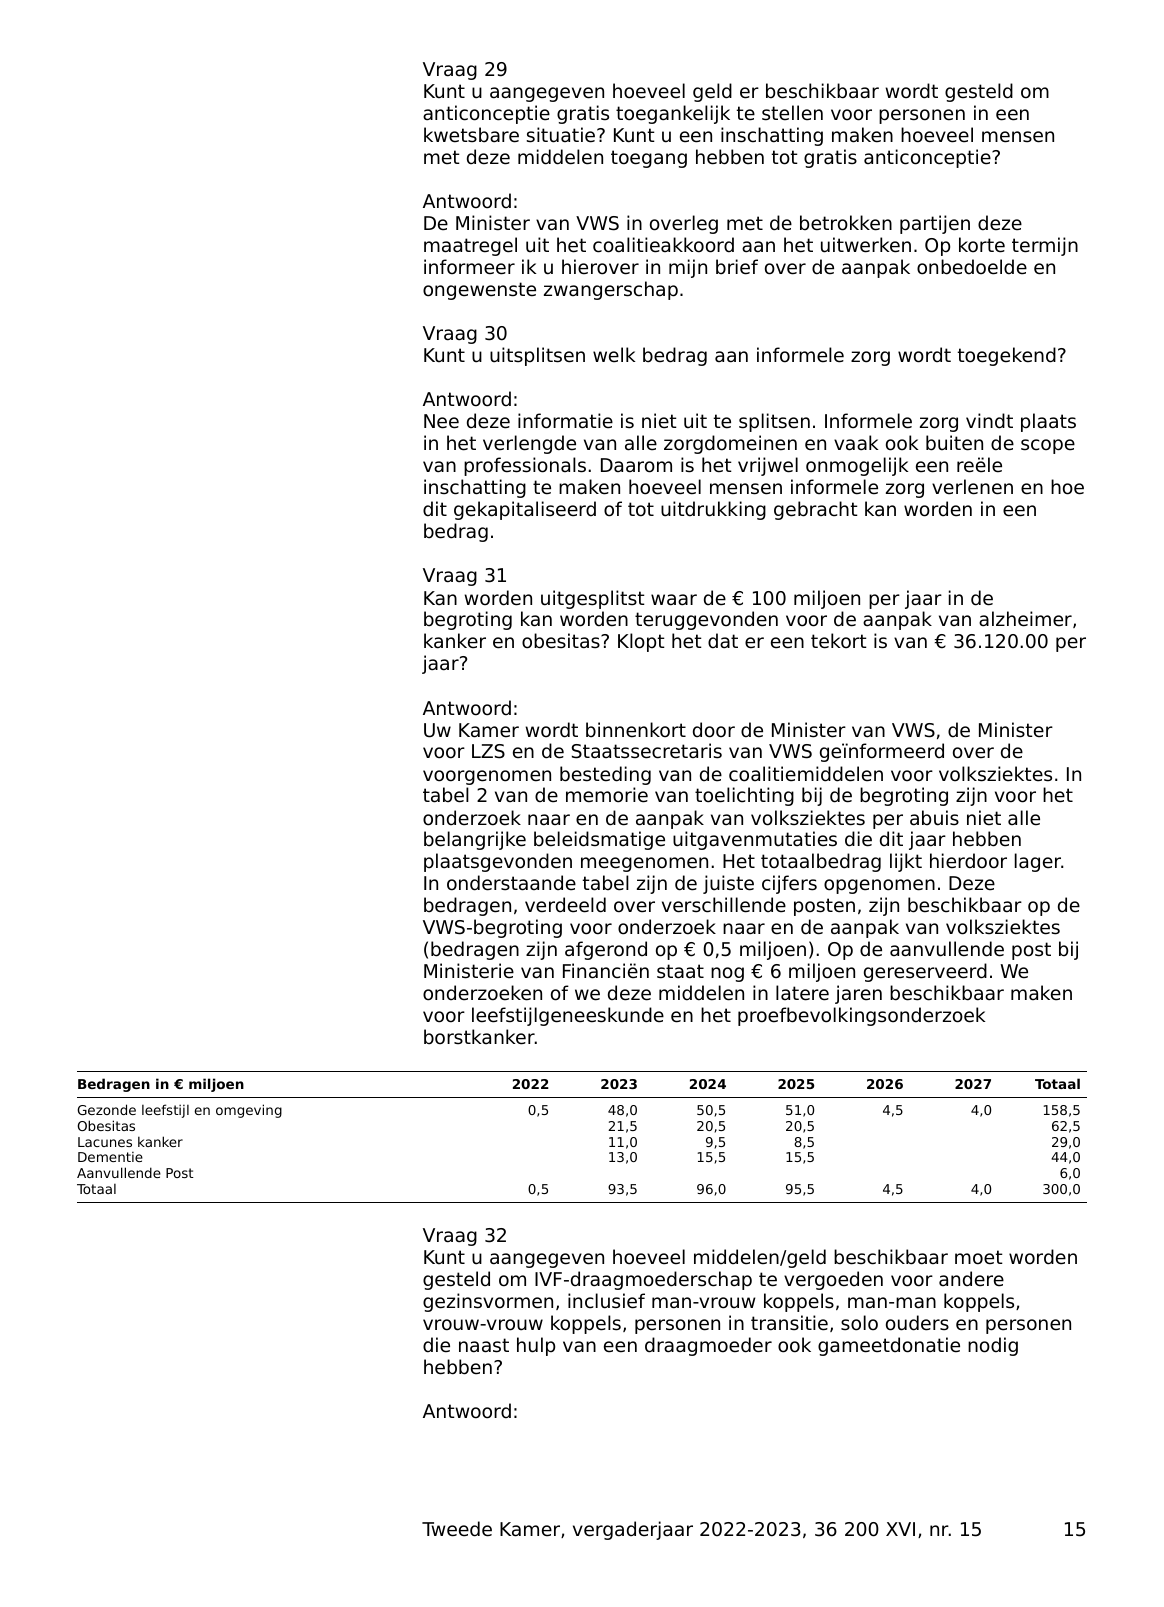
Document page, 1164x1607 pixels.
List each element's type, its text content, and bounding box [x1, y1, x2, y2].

table_cell [909, 1166, 998, 1182]
table_cell 48,0 [555, 1098, 644, 1119]
table_header 2027 [909, 1072, 998, 1097]
table_cell Obesitas [77, 1119, 466, 1134]
text Antwoord: [422, 191, 1087, 213]
text Vraag 31 [422, 565, 1087, 587]
table_cell 300,0 [998, 1182, 1087, 1202]
table_cell [466, 1134, 555, 1150]
text Kan worden uitgesplitst waar de € 100 miljoen per jaar in de begroting kan worden teruggevonden voor de aanpak van alzheimer, kanker en obesitas? Klopt het dat er een tekort is van € 36.120.00 per jaar? [422, 587, 1087, 675]
table_cell 20,5 [732, 1119, 821, 1134]
text Nee deze informatie is niet uit te splitsen. Informele zorg vindt plaats in het verlengde van alle zorgdomeinen en vaak ook buiten de scope van professionals. Daarom is het vrijwel onmogelijk een reële inschatting te maken hoeveel mensen informele zorg verlenen en hoe dit gekapitaliseerd of tot uitdrukking gebracht kan worden in een bedrag. [422, 411, 1087, 543]
table_cell [821, 1150, 909, 1166]
table_cell 8,5 [732, 1134, 821, 1150]
table_cell Totaal [77, 1182, 466, 1202]
table_cell 15,5 [644, 1150, 732, 1166]
table_header 2023 [555, 1072, 644, 1097]
table_cell [909, 1150, 998, 1166]
table_cell Gezonde leefstijl en omgeving [77, 1098, 466, 1119]
table_header 2025 [732, 1072, 821, 1097]
table_header Bedragen in € miljoen [77, 1072, 466, 1097]
table_cell [821, 1134, 909, 1150]
table_cell 4,0 [909, 1182, 998, 1202]
text Kunt u uitsplitsen welk bedrag aan informele zorg wordt toegekend? [422, 345, 1087, 367]
table_cell 93,5 [555, 1182, 644, 1202]
table_header 2024 [644, 1072, 732, 1097]
table_cell 11,0 [555, 1134, 644, 1150]
table_cell [909, 1119, 998, 1134]
text Vraag 30 [422, 323, 1087, 345]
table_cell [909, 1134, 998, 1150]
table_cell 4,0 [909, 1098, 998, 1119]
table_cell 96,0 [644, 1182, 732, 1202]
table_cell 20,5 [644, 1119, 732, 1134]
table_cell [732, 1166, 821, 1182]
table_header 2026 [821, 1072, 909, 1097]
table_cell 9,5 [644, 1134, 732, 1150]
table_cell 44,0 [998, 1150, 1087, 1166]
table_cell 50,5 [644, 1098, 732, 1119]
table_cell 51,0 [732, 1098, 821, 1119]
table_cell 95,5 [732, 1182, 821, 1202]
table_cell Aanvullende Post [77, 1166, 466, 1182]
table_cell [466, 1166, 555, 1182]
table_cell 29,0 [998, 1134, 1087, 1150]
table_cell 4,5 [821, 1098, 909, 1119]
table_cell [644, 1166, 732, 1182]
table_cell 0,5 [466, 1098, 555, 1119]
table_header Totaal [998, 1072, 1087, 1097]
text Uw Kamer wordt binnenkort door de Minister van VWS, de Minister voor LZS en de Staatssecretaris van VWS geïnformeerd over de voorgenomen besteding van de coalitiemiddelen voor volksziektes. In tabel 2 van de memorie van toelichting bij de begroting zijn voor het onderzoek naar en de aanpak van volksziektes per abuis niet alle belangrijke beleidsmatige uitgavenmutaties die dit jaar hebben plaatsgevonden meegenomen. Het totaalbedrag lijkt hierdoor lager. In onderstaande tabel zijn de juiste cijfers opgenomen. Deze bedragen, verdeeld over verschillende posten, zijn beschikbaar op de VWS-begroting voor onderzoek naar en de aanpak van volksziektes (bedragen zijn afgerond op € 0,5 miljoen). Op de aanvullende post bij Ministerie van Financiën staat nog € 6 miljoen gereserveerd. We onderzoeken of we deze middelen in latere jaren beschikbaar maken voor leefstijlgeneeskunde en het proefbevolkingsonderzoek borstkanker. [422, 719, 1087, 1049]
table_cell 13,0 [555, 1150, 644, 1166]
table_cell [821, 1166, 909, 1182]
table_cell [466, 1150, 555, 1166]
table_cell 21,5 [555, 1119, 644, 1134]
table_cell 4,5 [821, 1182, 909, 1202]
table_cell 0,5 [466, 1182, 555, 1202]
table_cell 62,5 [998, 1119, 1087, 1134]
text Antwoord: [422, 389, 1087, 411]
table_cell [821, 1119, 909, 1134]
text Kunt u aangegeven hoeveel middelen/geld beschikbaar moet worden gesteld om IVF-draagmoederschap te vergoeden voor andere gezinsvormen, inclusief man-vrouw koppels, man-man koppels, vrouw-vrouw koppels, personen in transitie, solo ouders en personen die naast hulp van een draagmoeder ook gameetdonatie nodig hebben? [422, 1247, 1087, 1379]
text De Minister van VWS in overleg met de betrokken partijen deze maatregel uit het coalitieakkoord aan het uitwerken. Op korte termijn informeer ik u hierover in mijn brief over de aanpak onbedoelde en ongewenste zwangerschap. [422, 213, 1087, 301]
table_header 2022 [466, 1072, 555, 1097]
text Antwoord: [422, 1401, 1087, 1423]
table_cell Dementie [77, 1150, 466, 1166]
text Vraag 29 [422, 59, 1087, 81]
table_cell Lacunes kanker [77, 1134, 466, 1150]
table_cell 158,5 [998, 1098, 1087, 1119]
text Antwoord: [422, 697, 1087, 719]
table_cell 15,5 [732, 1150, 821, 1166]
table_cell [466, 1119, 555, 1134]
text Kunt u aangegeven hoeveel geld er beschikbaar wordt gesteld om anticonceptie gratis toegankelijk te stellen voor personen in een kwetsbare situatie? Kunt u een inschatting maken hoeveel mensen met deze middelen toegang hebben tot gratis anticonceptie? [422, 81, 1087, 169]
text Vraag 32 [422, 1225, 1087, 1247]
table_cell [555, 1166, 644, 1182]
table_cell 6,0 [998, 1166, 1087, 1182]
